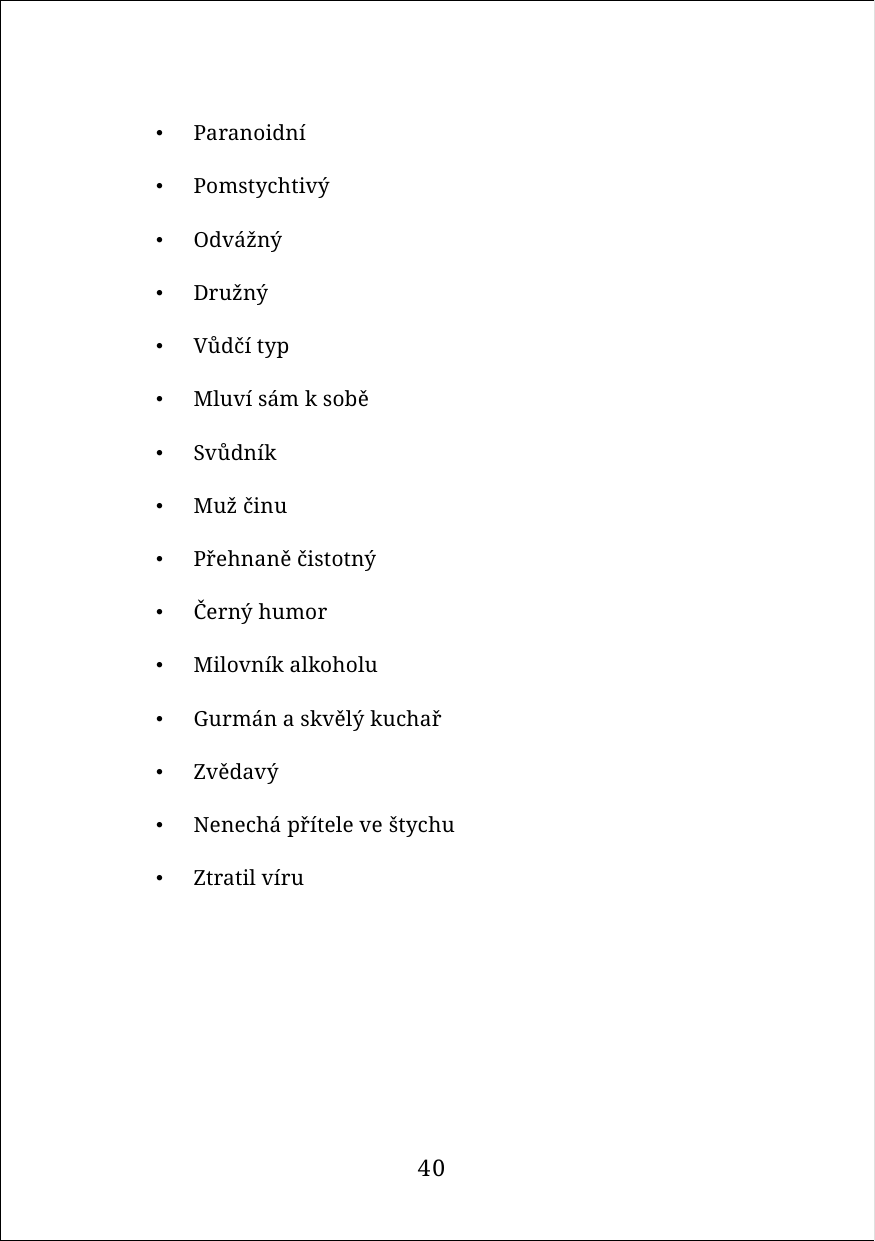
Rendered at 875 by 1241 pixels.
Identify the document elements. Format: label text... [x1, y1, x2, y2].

list Mluví sám k sobě [156, 384, 756, 413]
list Ztratil víru [156, 863, 756, 892]
list Muž činu [156, 491, 756, 519]
list Nenechá přítele ve štychu [156, 810, 756, 839]
list Gurmán a skvělý kuchař [156, 704, 756, 732]
list Družný [156, 278, 756, 306]
list Vůdčí typ [156, 331, 756, 359]
list Pomstychtivý [156, 171, 756, 200]
list Zvědavý [156, 757, 756, 785]
list Přehnaně čistotný [156, 544, 756, 572]
list Svůdník [156, 438, 756, 466]
list Milovník alkoholu [156, 651, 756, 679]
list Paranoidní [156, 118, 756, 147]
list Černý humor [156, 597, 756, 626]
list Odvážný [156, 225, 756, 253]
